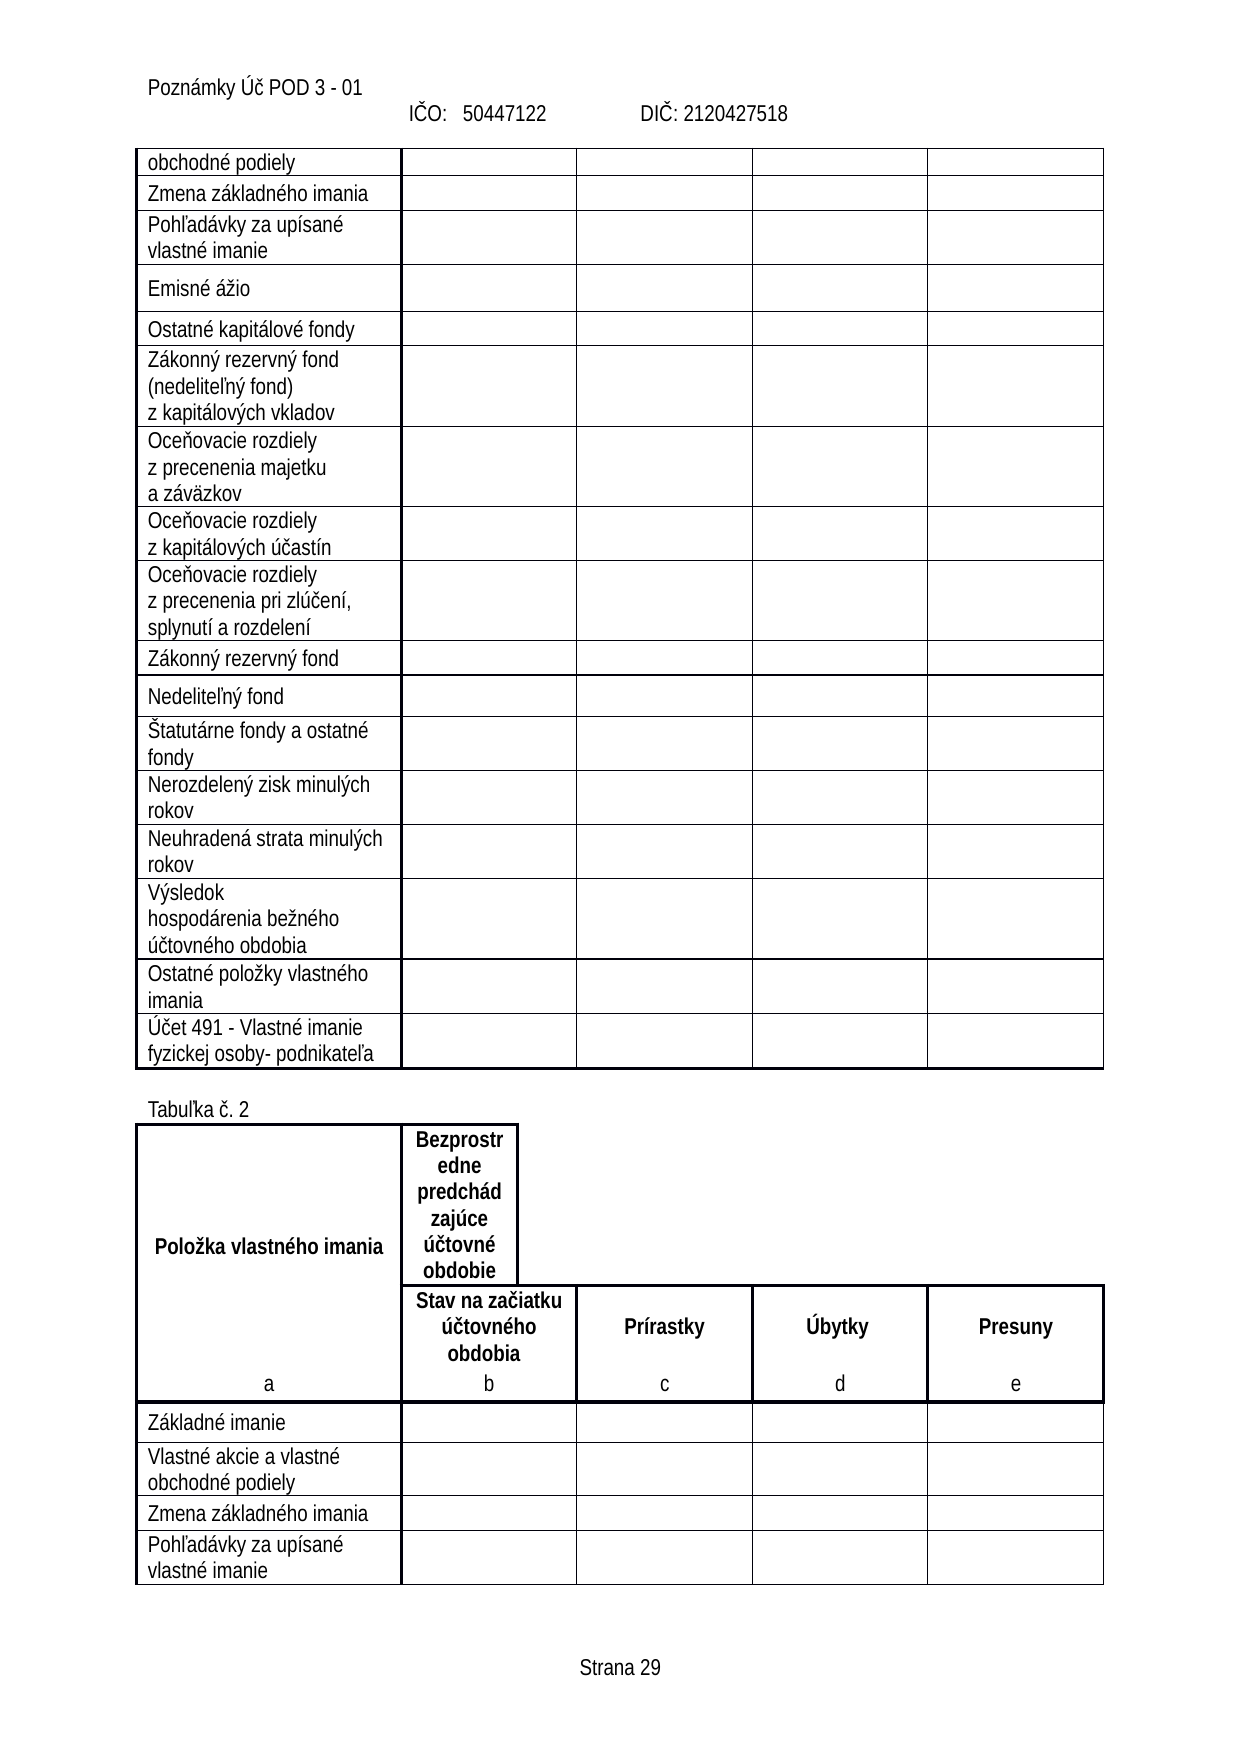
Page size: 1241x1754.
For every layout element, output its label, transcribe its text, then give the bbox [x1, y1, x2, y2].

table_cell [928, 1443, 1103, 1495]
table_cell [753, 1496, 927, 1530]
table_header Bezprostredne predchádzajúce účtovné obdobie [403, 1126, 516, 1284]
table_cell Ostatné kapitálové fondy [138, 312, 400, 345]
table_cell [403, 879, 576, 958]
table_cell [403, 1531, 576, 1583]
table_cell [753, 561, 927, 640]
table_cell [577, 312, 752, 345]
table_cell e [929, 1366, 1102, 1400]
table_cell [403, 771, 576, 824]
table_cell Zákonný rezervný fond [138, 641, 400, 674]
table_cell [928, 825, 1103, 877]
table_cell [577, 1531, 752, 1583]
table_cell [753, 427, 927, 506]
table_cell [577, 561, 752, 640]
table_cell [577, 1496, 752, 1530]
table_cell [403, 717, 576, 770]
table_cell [577, 1443, 752, 1495]
table_cell [403, 641, 576, 674]
table_cell [753, 265, 927, 311]
table_cell [403, 960, 576, 1013]
table_cell Nerozdelený zisk minulých rokov [138, 771, 400, 824]
table_cell Oceňovacie rozdiely z precenenia pri zlúčení, splynutí a rozdelení [138, 561, 400, 640]
table_cell [577, 825, 752, 877]
table_cell [577, 641, 752, 674]
table_cell Pohľadávky za upísané vlastné imanie [138, 1531, 400, 1583]
table_cell [403, 1496, 576, 1530]
table_cell [928, 771, 1103, 824]
table_cell [403, 346, 576, 426]
table_header Položka vlastného imania [138, 1126, 400, 1366]
table_cell [928, 312, 1103, 345]
table_cell [928, 879, 1103, 958]
table_cell Zákonný rezervný fond (nedeliteľný fond) z kapitálových vkladov [138, 346, 400, 426]
table_cell Nedeliteľný fond [138, 676, 400, 716]
table_cell c [578, 1366, 751, 1400]
table_cell [577, 149, 752, 175]
table_cell [753, 676, 927, 716]
table_cell [928, 149, 1103, 175]
table_cell [577, 346, 752, 426]
table_cell Ostatné položky vlastného imania [138, 960, 400, 1013]
table_cell [577, 1404, 752, 1442]
table_cell [403, 1014, 576, 1067]
table_cell [577, 427, 752, 506]
table_cell [753, 879, 927, 958]
table_cell [928, 427, 1103, 506]
table_cell [403, 149, 576, 175]
table_cell [753, 1014, 927, 1067]
table_cell [753, 825, 927, 877]
table_cell [928, 507, 1103, 560]
table_cell [403, 427, 576, 506]
table_cell [928, 346, 1103, 426]
table_cell [753, 149, 927, 175]
table_cell [403, 312, 576, 345]
table_cell Základné imanie [138, 1404, 400, 1442]
table_cell [753, 771, 927, 824]
table_cell Zmena základného imania [138, 1496, 400, 1530]
table_cell [403, 1404, 576, 1442]
table_cell [928, 1404, 1103, 1442]
table_cell [403, 676, 576, 716]
table_cell [577, 211, 752, 264]
table_cell [403, 825, 576, 877]
table_cell Oceňovacie rozdiely z kapitálových účastín [138, 507, 400, 560]
table_cell [577, 507, 752, 560]
table_cell [577, 676, 752, 716]
table_cell [928, 641, 1103, 674]
table_cell [403, 176, 576, 209]
table_cell [403, 211, 576, 264]
table_cell [753, 507, 927, 560]
table_cell [753, 1531, 927, 1583]
table_cell [577, 265, 752, 311]
table_cell Výsledok hospodárenia bežného účtovného obdobia [138, 879, 400, 958]
table_cell [577, 717, 752, 770]
table_cell [753, 960, 927, 1013]
table_cell Emisné ážio [138, 265, 400, 311]
table_cell [577, 960, 752, 1013]
table_cell [753, 312, 927, 345]
table_cell [577, 1014, 752, 1067]
table_cell Vlastné akcie a vlastné obchodné podiely [138, 1443, 400, 1495]
table_cell [753, 346, 927, 426]
table_cell [403, 561, 576, 640]
table_cell Štatutárne fondy a ostatné fondy [138, 717, 400, 770]
table_cell [577, 176, 752, 209]
table_cell d [754, 1366, 926, 1400]
table_cell [403, 265, 576, 311]
table_cell Zmena základného imania [138, 176, 400, 209]
table_cell [928, 265, 1103, 311]
table_cell [928, 676, 1103, 716]
table_cell [928, 717, 1103, 770]
table_cell [928, 211, 1103, 264]
table_cell Prírastky [578, 1287, 751, 1366]
table_cell Stav na začiatku účtovného obdobia [403, 1287, 575, 1366]
table_cell [577, 771, 752, 824]
table_cell [928, 1496, 1103, 1530]
table_cell [753, 176, 927, 209]
table_cell [928, 960, 1103, 1013]
table_cell [928, 176, 1103, 209]
table_cell [753, 1404, 927, 1442]
table_cell a [138, 1366, 400, 1400]
table_cell [753, 717, 927, 770]
table_cell [928, 1531, 1103, 1583]
table_cell obchodné podiely [138, 149, 400, 175]
table_cell Presuny [929, 1287, 1102, 1366]
table_cell [403, 1443, 576, 1495]
table_cell [753, 641, 927, 674]
table_cell Pohľadávky za upísané vlastné imanie [138, 211, 400, 264]
text Tabuľka č. 2 [148, 1096, 1092, 1122]
table_cell Účet 491 - Vlastné imanie fyzickej osoby- podnikateľa [138, 1014, 400, 1067]
table_cell Neuhradená strata minulých rokov [138, 825, 400, 877]
table_cell b [403, 1366, 575, 1400]
table_cell [928, 1014, 1103, 1067]
table_cell [928, 561, 1103, 640]
table_cell [753, 1443, 927, 1495]
table_cell [403, 507, 576, 560]
table_cell [753, 211, 927, 264]
table_cell [577, 879, 752, 958]
table_cell Úbytky [754, 1287, 926, 1366]
table_cell Oceňovacie rozdiely z precenenia majetku a záväzkov [138, 427, 400, 506]
